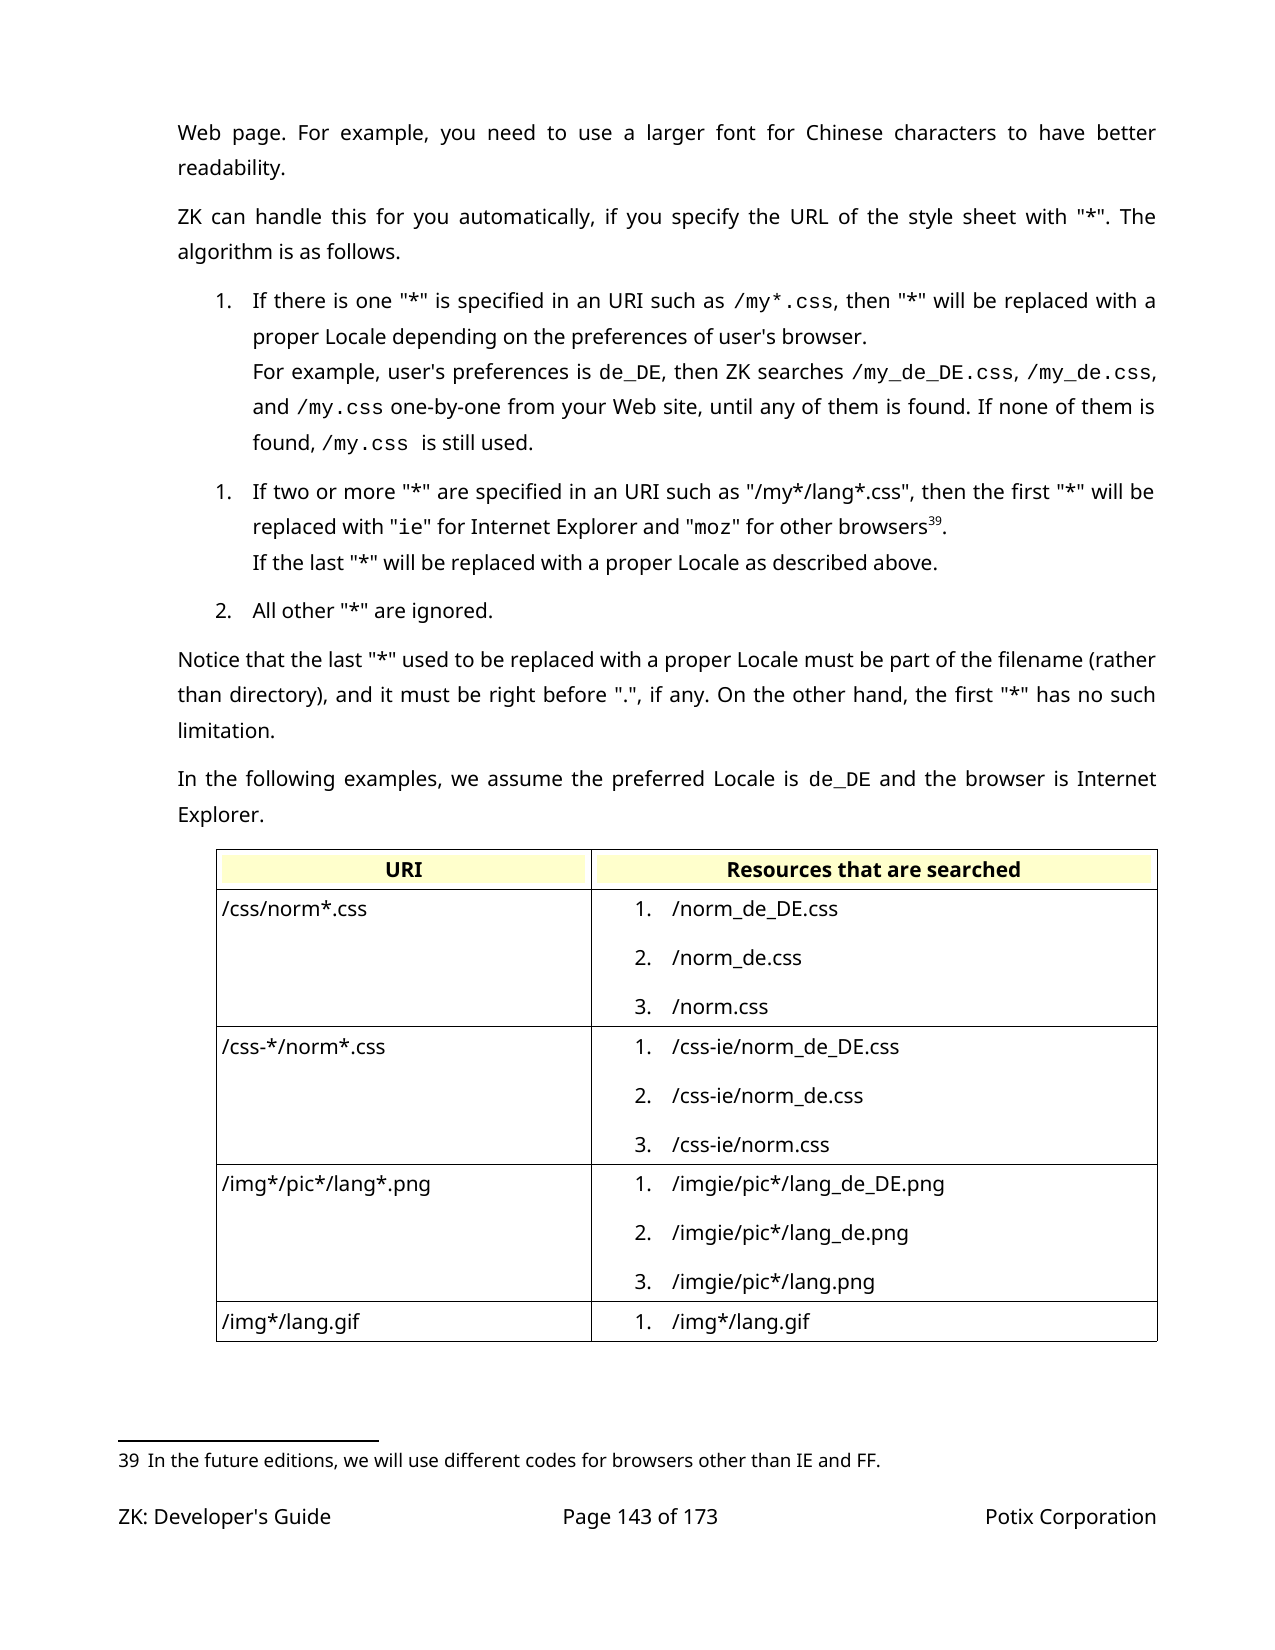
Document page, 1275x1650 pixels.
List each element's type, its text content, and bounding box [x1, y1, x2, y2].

text ZK can handle this for you automatically, if you specify the URL of the style sheet with "*". The algorithm is as follows. [177, 202, 1157, 266]
table_header URI [217, 850, 591, 889]
table_cell /norm_de_DE.css /norm_de.css /norm.css [592, 890, 1157, 1026]
table_cell /imgie/pic*/lang_de_DE.png /imgie/pic*/lang_de.png /imgie/pic*/lang.png [592, 1165, 1157, 1301]
table_cell /img*/pic*/lang*.png [217, 1165, 591, 1301]
text Notice that the last "*" used to be replaced with a proper Locale must be part of the filename (rather than directory), and it must be right before ".", if any. On the other hand, the first "*" has no such limitation. [177, 645, 1157, 744]
table_cell /css-ie/norm_de_DE.css /css-ie/norm_de.css /css-ie/norm.css [592, 1027, 1157, 1164]
table_header Resources that are searched [592, 850, 1157, 889]
table_cell /css/norm*.css [217, 890, 591, 1026]
table_cell /css-*/norm*.css [217, 1027, 591, 1164]
list All other "*" are ignored. [215, 596, 1157, 625]
table_cell /img*/lang.gif [592, 1302, 1157, 1341]
text In the following examples, we assume the preferred Locale is de_DE and the browser is Internet Explorer. [177, 764, 1157, 828]
text Web page. For example, you need to use a larger font for Chinese characters to have better readability. [177, 118, 1157, 182]
list If there is one "*" is specified in an URI such as /my*.css, then "*" will be replaced with a proper Locale depending on the preferences of user's browser. For example, user's preferences is de_DE, then ZK searches /my_de_DE.css, /my_de.css, and /my.css one-by-one from your Web site, until any of them is found. If none of them is found, /my.css is still used. [215, 286, 1157, 457]
list In the future editions, we will use different codes for browsers other than IE and FF. [118, 1447, 1157, 1473]
list If two or more "*" are specified in an URI such as "/my*/lang*.css", then the first "*" will be replaced with "ie" for Internet Explorer and "moz" for other browsers. If the last "*" will be replaced with a proper Locale as described above. [215, 477, 1157, 576]
table_cell /img*/lang.gif [217, 1302, 591, 1341]
